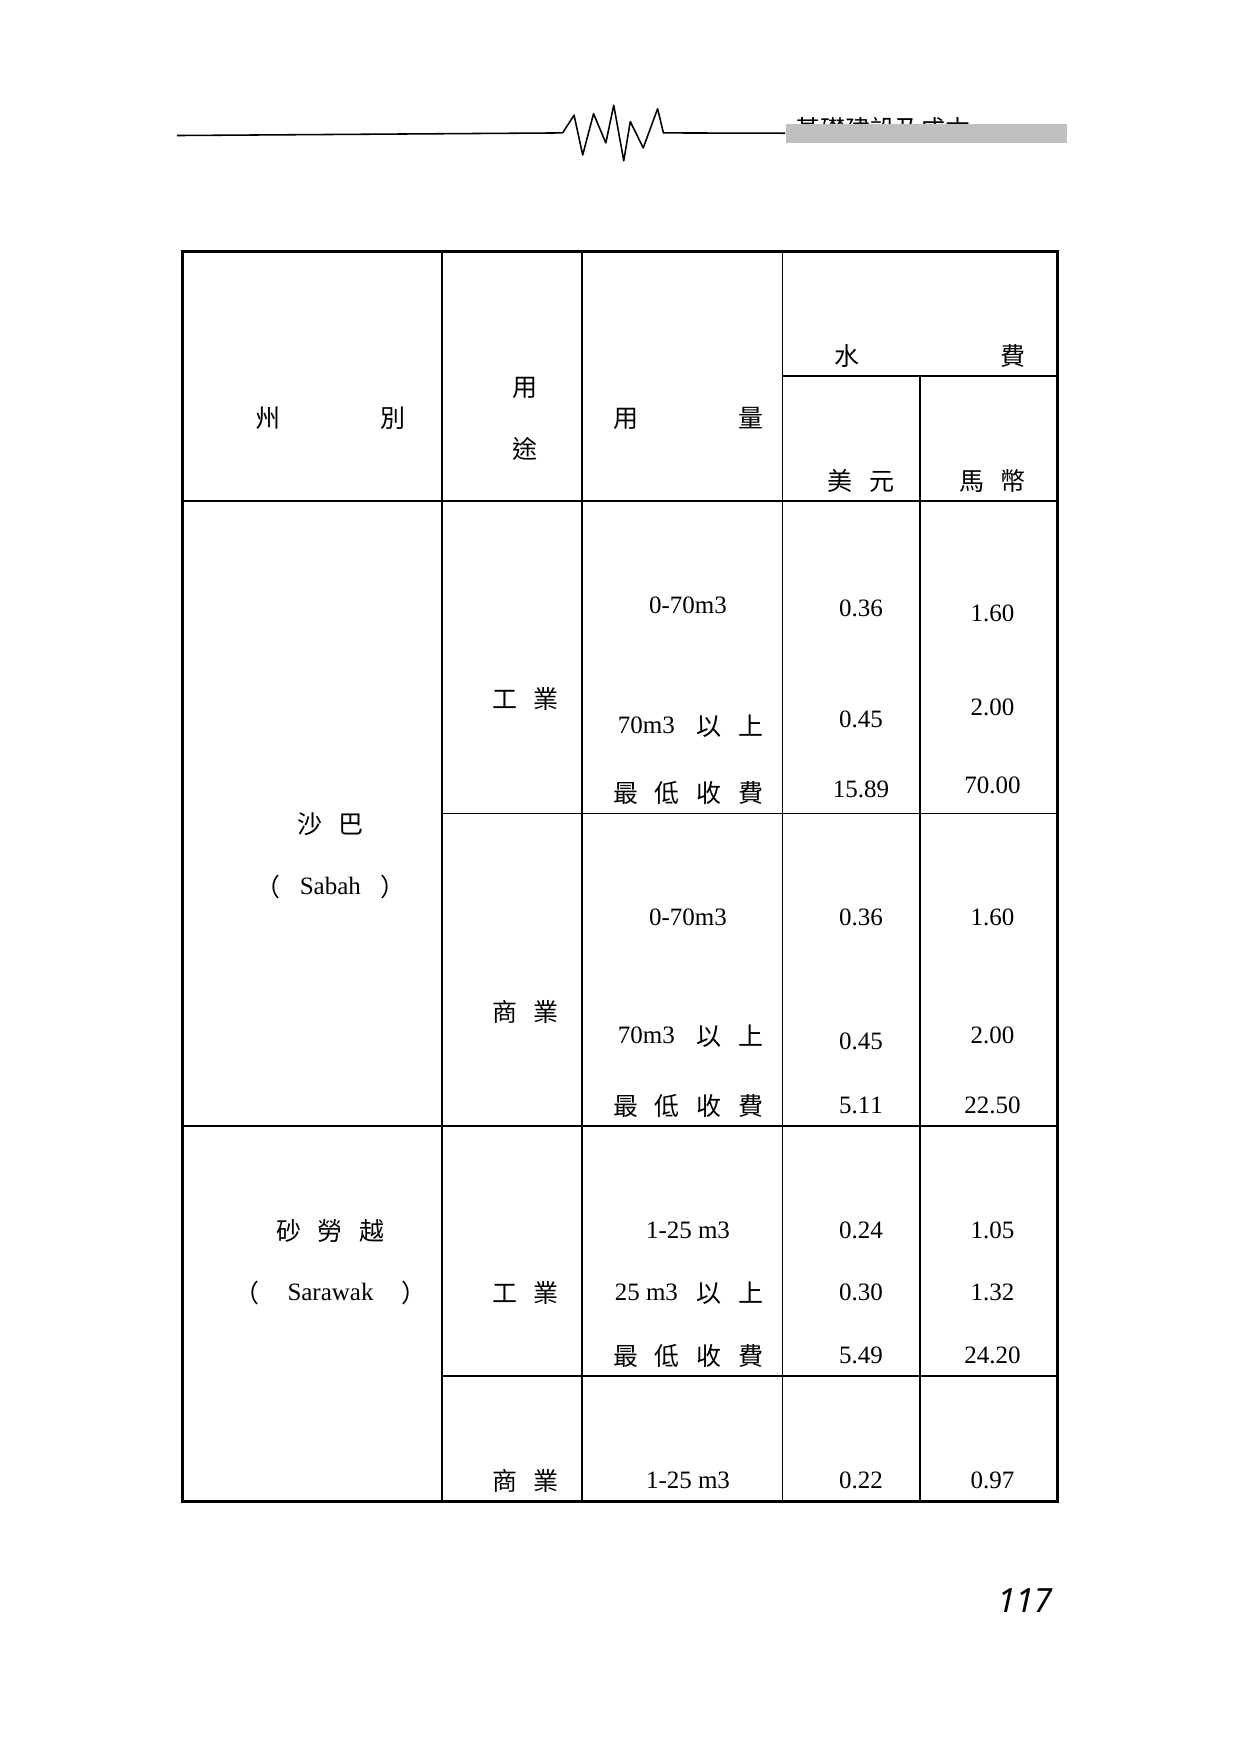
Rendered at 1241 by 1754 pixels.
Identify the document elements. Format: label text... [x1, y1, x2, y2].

table_cell 1.05 1.32 24.20 [921, 1127, 1056, 1375]
table_cell 1.60 2.00 70.00 [921, 502, 1056, 813]
table_cell 0.22 [783, 1377, 919, 1500]
table_cell 1.60 2.00 22.50 [921, 814, 1056, 1125]
table_cell 馬幣 [921, 377, 1056, 500]
table_cell 工業 [443, 1127, 581, 1375]
table_header 用 途 [443, 253, 581, 500]
table_cell 1-25 m3 25 m3以上 最低收費 [583, 1127, 782, 1375]
table_cell 商業 [443, 1377, 581, 1500]
table_cell 0.36 0.45 5.11 [783, 814, 919, 1125]
table_cell 美元 [783, 377, 919, 500]
table_header 水 費 [783, 253, 1056, 375]
table_cell 0-70m3 70m3以上 最低收費 [583, 502, 782, 813]
table_cell 沙巴（Sabah） [184, 502, 441, 1125]
table_cell 1-25 m3 [583, 1377, 782, 1500]
table_header 用 量 [583, 253, 782, 500]
table_cell 0.24 0.30 5.49 [783, 1127, 919, 1375]
table_cell 工業 [443, 502, 581, 813]
table_cell 0-70m3 70m3以上 最低收費 [583, 814, 782, 1125]
table_cell 0.36 0.45 15.89 [783, 502, 919, 813]
table_cell 0.97 [921, 1377, 1056, 1500]
table_header 州 別 [184, 253, 441, 500]
table_cell 砂勞越（Sarawak） [184, 1127, 441, 1500]
table_cell 商業 [443, 814, 581, 1125]
